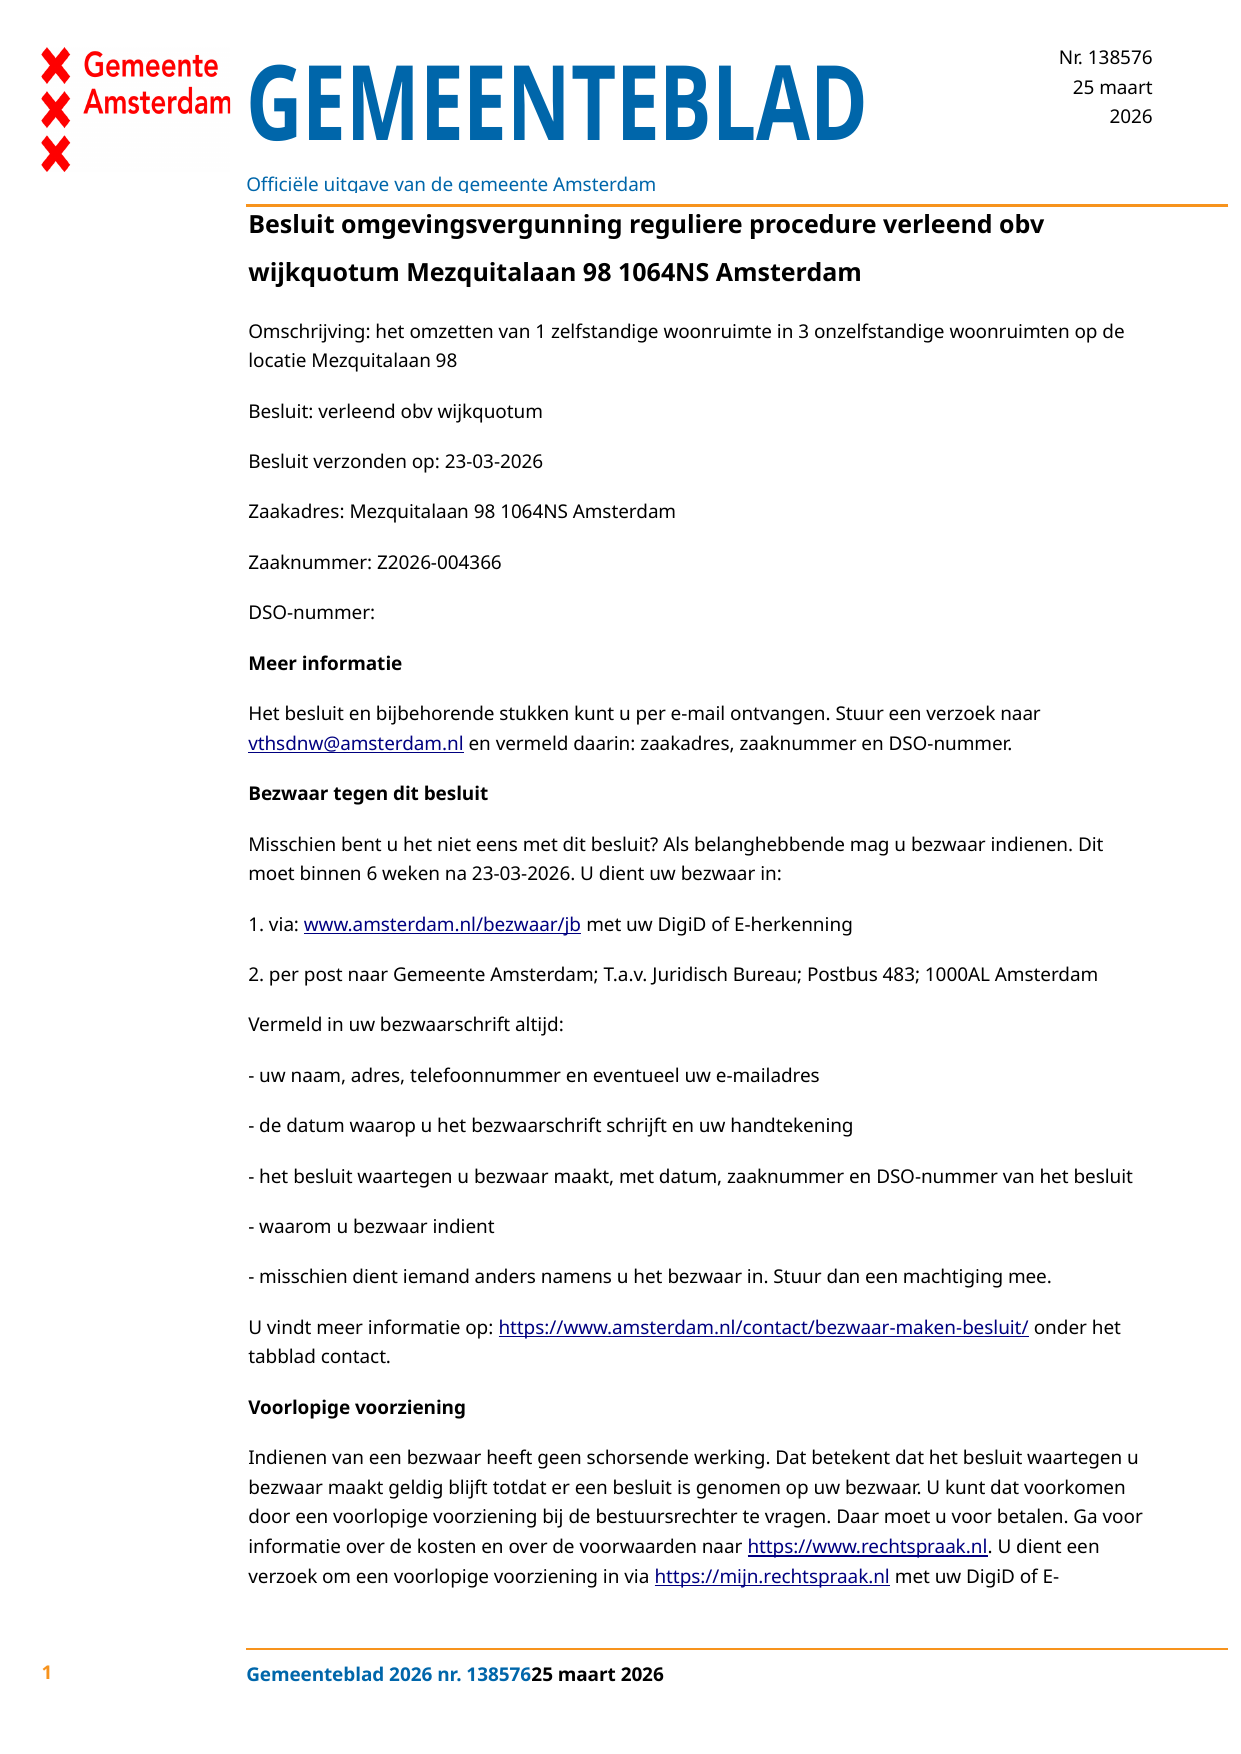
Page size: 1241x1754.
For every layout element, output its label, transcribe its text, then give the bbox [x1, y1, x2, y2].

text Indienen van een bezwaar heeft geen schorsende werking. Dat betekent dat het besluit waartegen u bezwaar maakt geldig blijft totdat er een besluit is genomen op uw bezwaar. U kunt dat voorkomen door een voorlopige voorziening bij de bestuursrechter te vragen. Daar moet u voor betalen. Ga voor informatie over de kosten en over de voorwaarden naar https://www.rechtspraak.nl. U dient een verzoek om een voorlopige voorziening in via https://mijn.rechtspraak.nl met uw DigiD of E- [248, 1444, 1152, 1589]
text Besluit: verleend obv wijkquotum [248, 398, 1152, 424]
picture [41, 47, 231, 172]
text 1. via: www.amsterdam.nl/bezwaar/jb met uw DigiD of E-herkenning [248, 911, 1152, 937]
text - waarom u bezwaar indient [248, 1213, 1152, 1239]
text Zaakadres: Mezquitalaan 98 1064NS Amsterdam [248, 499, 1152, 524]
text Besluit omgevingsvergunning reguliere procedure verleend obv wijkquotum Mezquitalaan 98 1064NS Amsterdam [248, 207, 1152, 288]
text Het besluit en bijbehorende stukken kunt u per e-mail ontvangen. Stuur een verzoek naar vthsdnw@amsterdam.nl en vermeld daarin: zaakadres, zaaknummer en DSO-nummer. [248, 700, 1152, 756]
text DSO-nummer: [248, 599, 1152, 625]
text Vermeld in uw bezwaarschrift altijd: [248, 1012, 1152, 1037]
text Misschien bent u het niet eens met dit besluit? Als belanghebbende mag u bezwaar indienen. Dit moet binnen 6 weken na 23-03-2026. U dient uw bezwaar in: [248, 831, 1152, 886]
text - misschien dient iemand anders namens u het bezwaar in. Stuur dan een machtiging mee. [248, 1264, 1152, 1289]
text 2. per post naar Gemeente Amsterdam; T.a.v. Juridisch Bureau; Postbus 483; 1000AL Amsterdam [248, 961, 1152, 987]
text Voorlopige voorziening [248, 1394, 1152, 1420]
text - uw naam, adres, telefoonnummer en eventueel uw e-mailadres [248, 1062, 1152, 1088]
text Besluit verzonden op: 23-03-2026 [248, 448, 1152, 474]
text Meer informatie [248, 650, 1152, 676]
text U vindt meer informatie op: https://www.amsterdam.nl/contact/bezwaar-maken-besluit/ onder het tabblad contact. [248, 1314, 1152, 1369]
text Omschrijving: het omzetten van 1 zelfstandige woonruimte in 3 onzelfstandige woonruimten op de locatie Mezquitalaan 98 [248, 318, 1152, 373]
text - de datum waarop u het bezwaarschrift schrijft en uw handtekening [248, 1112, 1152, 1138]
text Bezwaar tegen dit besluit [248, 780, 1152, 806]
text - het besluit waartegen u bezwaar maakt, met datum, zaaknummer en DSO-nummer van het besluit [248, 1163, 1152, 1189]
text Zaaknummer: Z2026-004366 [248, 549, 1152, 575]
